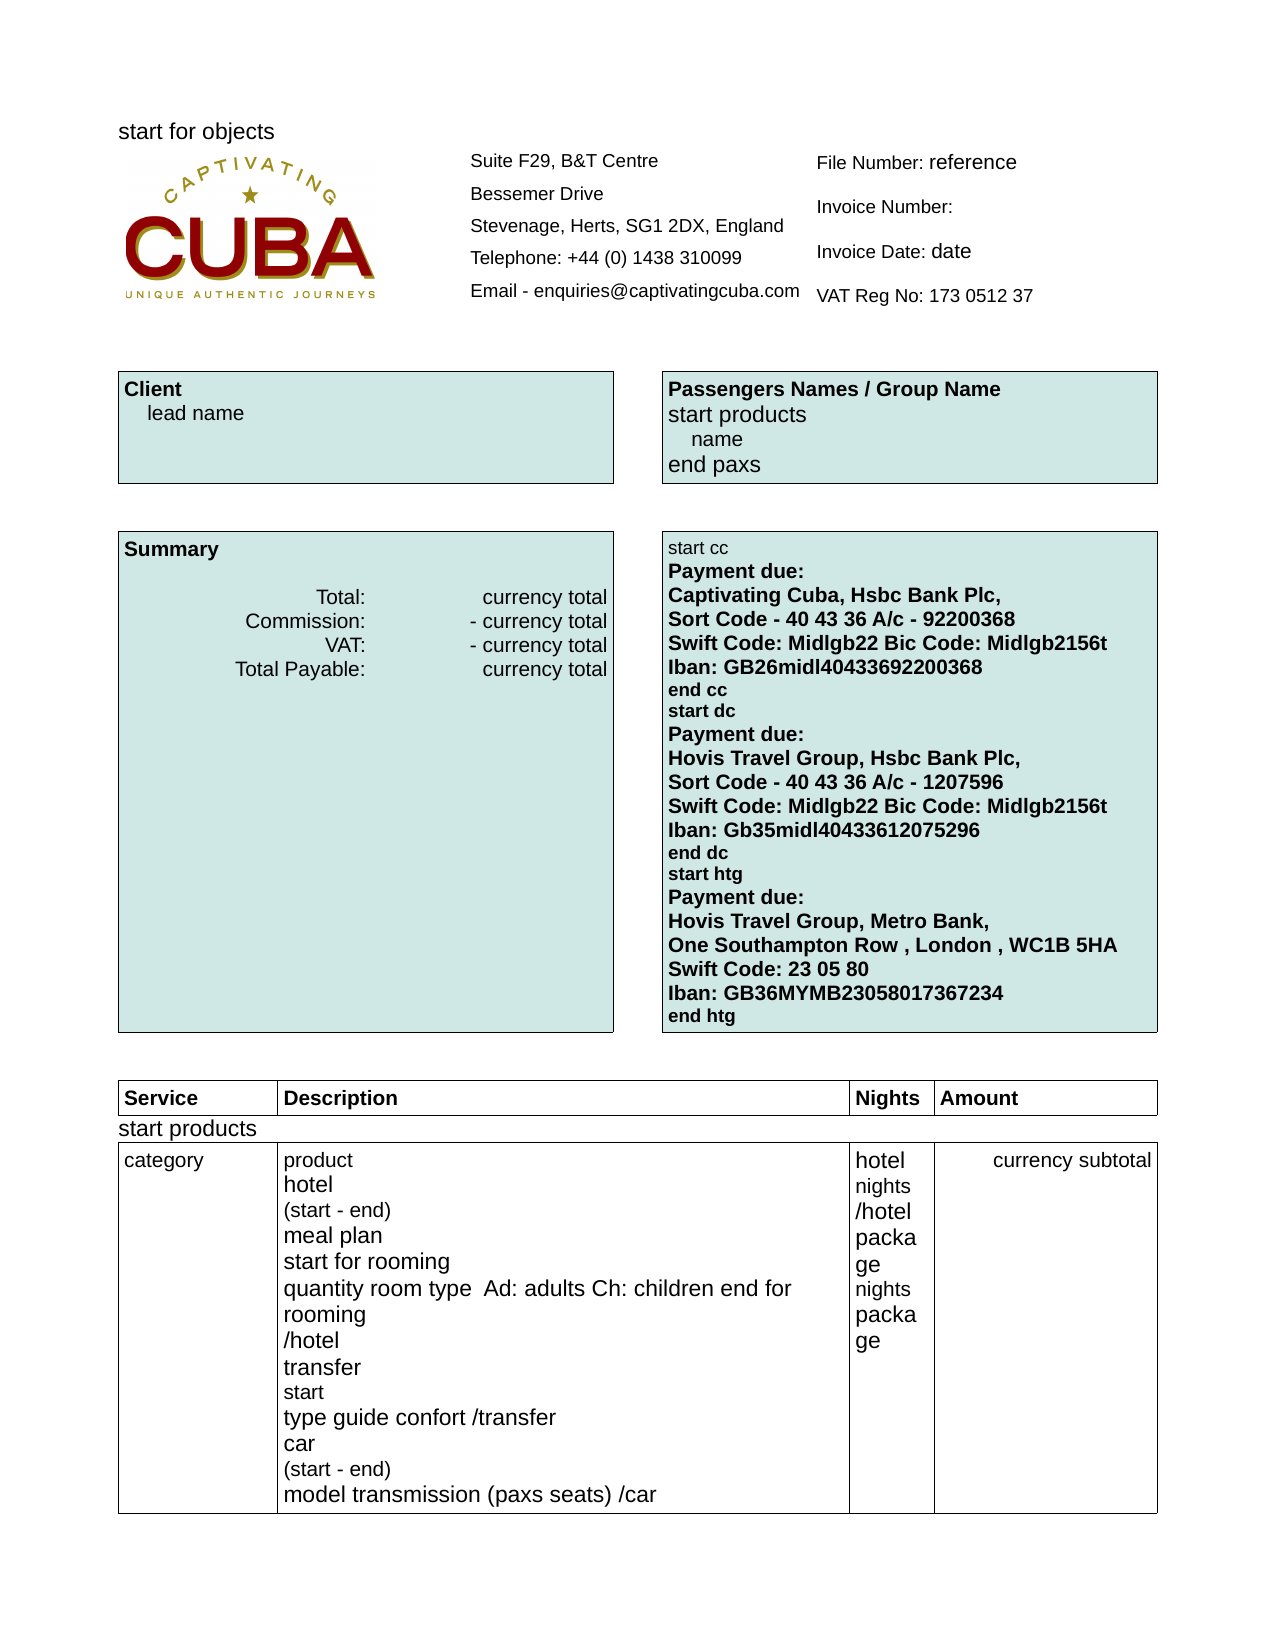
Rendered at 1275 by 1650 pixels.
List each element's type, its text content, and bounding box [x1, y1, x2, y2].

table_cell Total Payable: [124, 657, 366, 681]
table_header category [119, 1143, 277, 1513]
table_header Summary [119, 532, 613, 1032]
table_header Nights [850, 1081, 934, 1115]
text start products [118, 1116, 1157, 1142]
table_header Description [278, 1081, 849, 1115]
table_cell currency total [366, 657, 607, 681]
table_header Total: [124, 585, 366, 609]
table_header product hotel (start - end) meal plan start for rooming quantity room type Ad: adults Ch: children end for rooming /hotel transfer start type guide confort /transfer car (start - end) model transmission (paxs seats) /car [278, 1143, 849, 1513]
table_header currency total [366, 585, 607, 609]
table_header Suite F29, B&T Centre Bessemer Drive Stevenage, Herts, SG1 2DX, England Telephone: +44 (0) 1438 310099 Email - enquiries@captivatingcuba.com [464, 145, 811, 328]
table_header Passengers Names / Group Name start products name end paxs [663, 372, 1157, 483]
table_header Amount [935, 1081, 1157, 1115]
text start for objects [118, 118, 1157, 144]
picture [126, 157, 375, 299]
table_header hotel nights /hotel package nights package [850, 1143, 934, 1513]
table_header File Number: reference Invoice Number: Invoice Date: date VAT Reg No: 173 0512 37 [811, 145, 1157, 328]
table_header [118, 145, 464, 328]
table_cell - currency total [366, 609, 607, 633]
table_header [614, 371, 662, 483]
table_header currency subtotal [935, 1143, 1157, 1513]
table_header Service [119, 1081, 277, 1115]
table_cell VAT: [124, 633, 366, 657]
table_header start cc Payment due: Captivating Cuba, Hsbc Bank Plc, Sort Code - 40 43 36 A/c - 92200368 Swift Code: Midlgb22 Bic Code: Midlgb2156t Iban: GB26midl40433692200368 end cc start dc Payment due: Hovis Travel Group, Hsbc Bank Plc, Sort Code - 40 43 36 A/c - 1207596 Swift Code: Midlgb22 Bic Code: Midlgb2156t Iban: Gb35midl40433612075296 end dc start htg Payment due: Hovis Travel Group, Metro Bank, One Southampton Row , London , WC1B 5HA Swift Code: 23 05 80 Iban: GB36MYMB23058017367234 end htg [663, 532, 1157, 1032]
table_cell Commission: [124, 609, 366, 633]
table_cell - currency total [366, 633, 607, 657]
table_header Client lead name [119, 372, 613, 483]
table_header [614, 531, 662, 1032]
